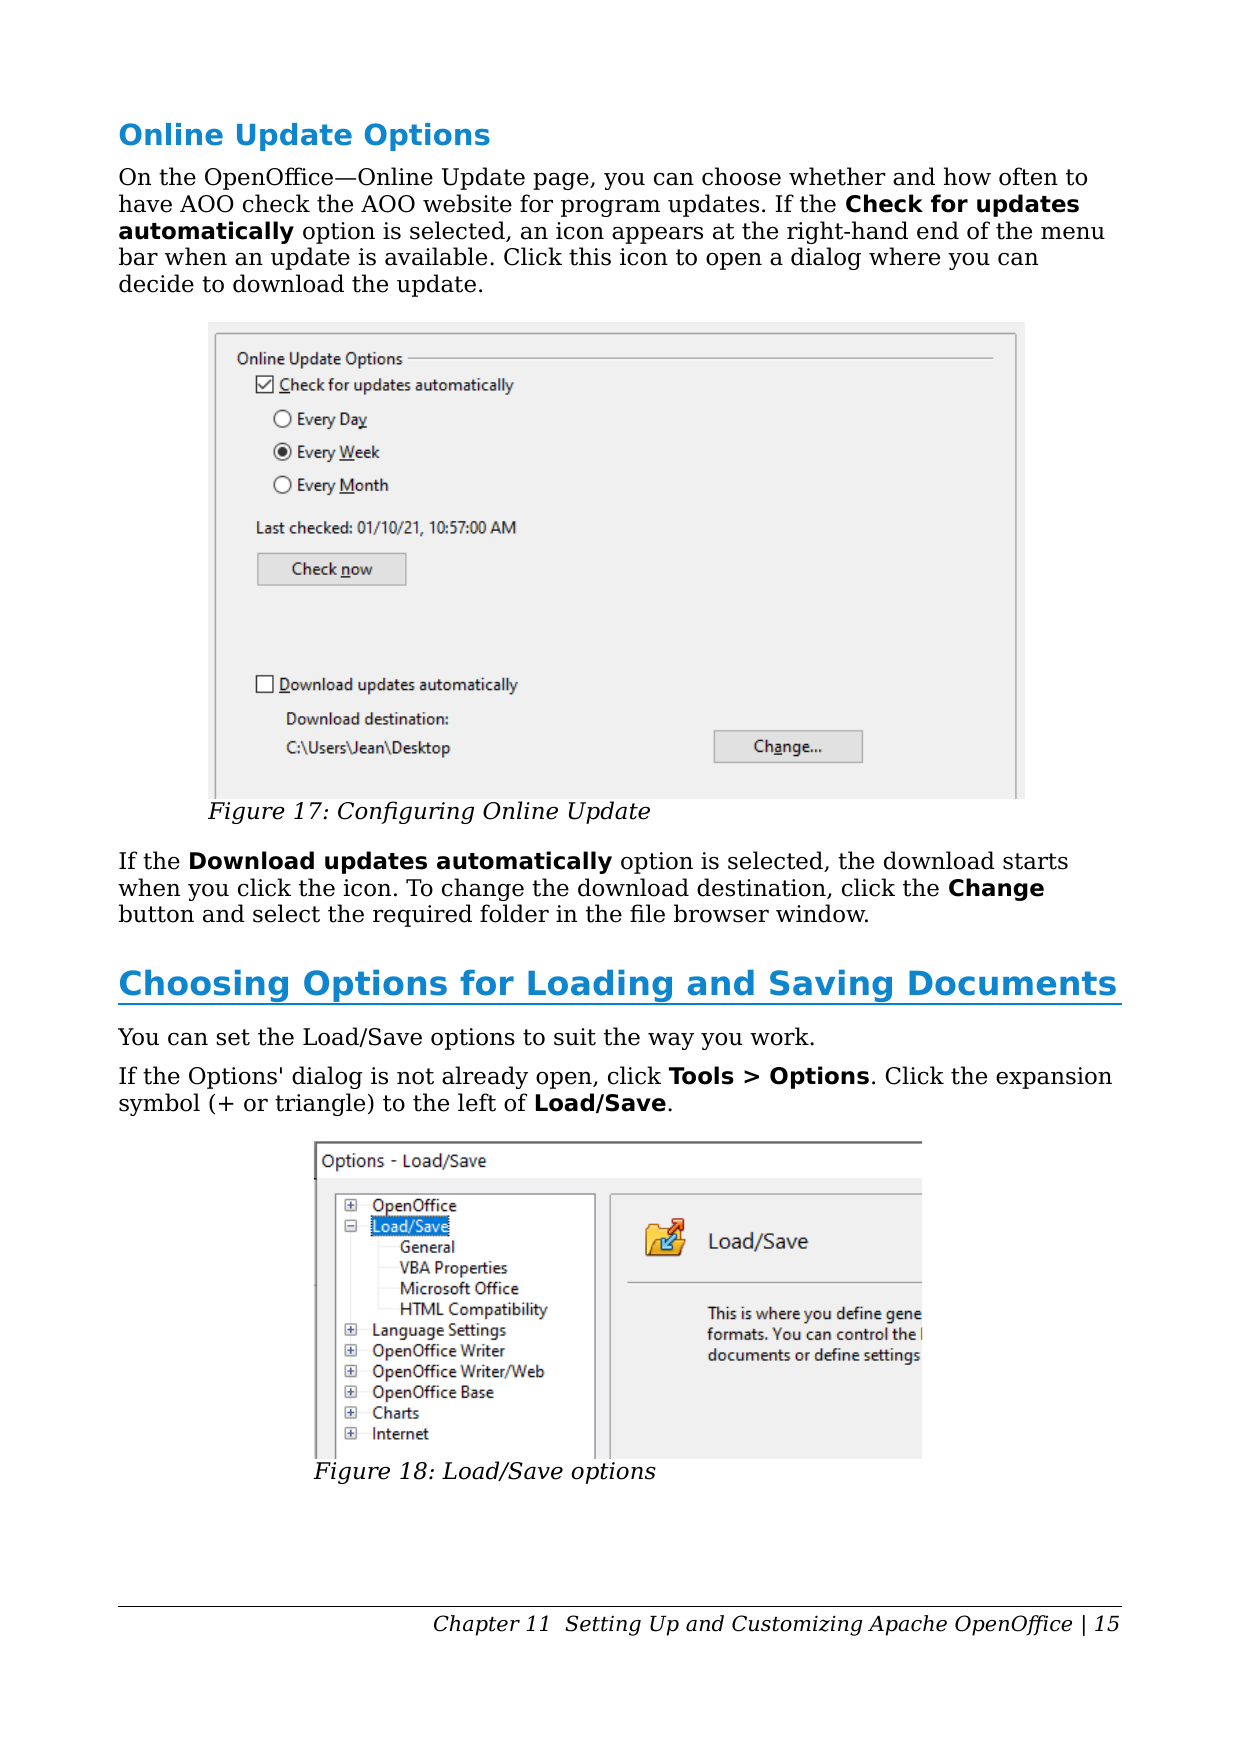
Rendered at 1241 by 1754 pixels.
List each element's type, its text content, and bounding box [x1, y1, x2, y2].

picture [313, 1141, 923, 1459]
picture [208, 322, 1025, 799]
subtitle Choosing Options for Loading and Saving Documents [118, 964, 1122, 1003]
text If the Options' dialog is not already open, click Tools > Options. Click the expansion symbol (+ or triangle) to the left of Load/Save. [118, 1063, 1122, 1117]
text Figure 18: Load/Save options [314, 1459, 926, 1485]
text On the OpenOffice—Online Update page, you can choose whether and how often to have AOO check the AOO website for program updates. If the Check for updates automatically option is selected, an icon appears at the right-hand end of the menu bar when an update is available. Click this icon to open a dialog where you can decide to download the update. [118, 164, 1122, 298]
text If the Download updates automatically option is selected, the download starts when you click the icon. To change the download destination, click the Change button and select the required folder in the file browser window. [118, 848, 1122, 928]
text Figure 17: Configuring Online Update [208, 799, 1025, 825]
text You can set the Load/Save options to suit the way you work. [118, 1024, 1122, 1051]
subtitle Online Update Options [118, 118, 1122, 152]
